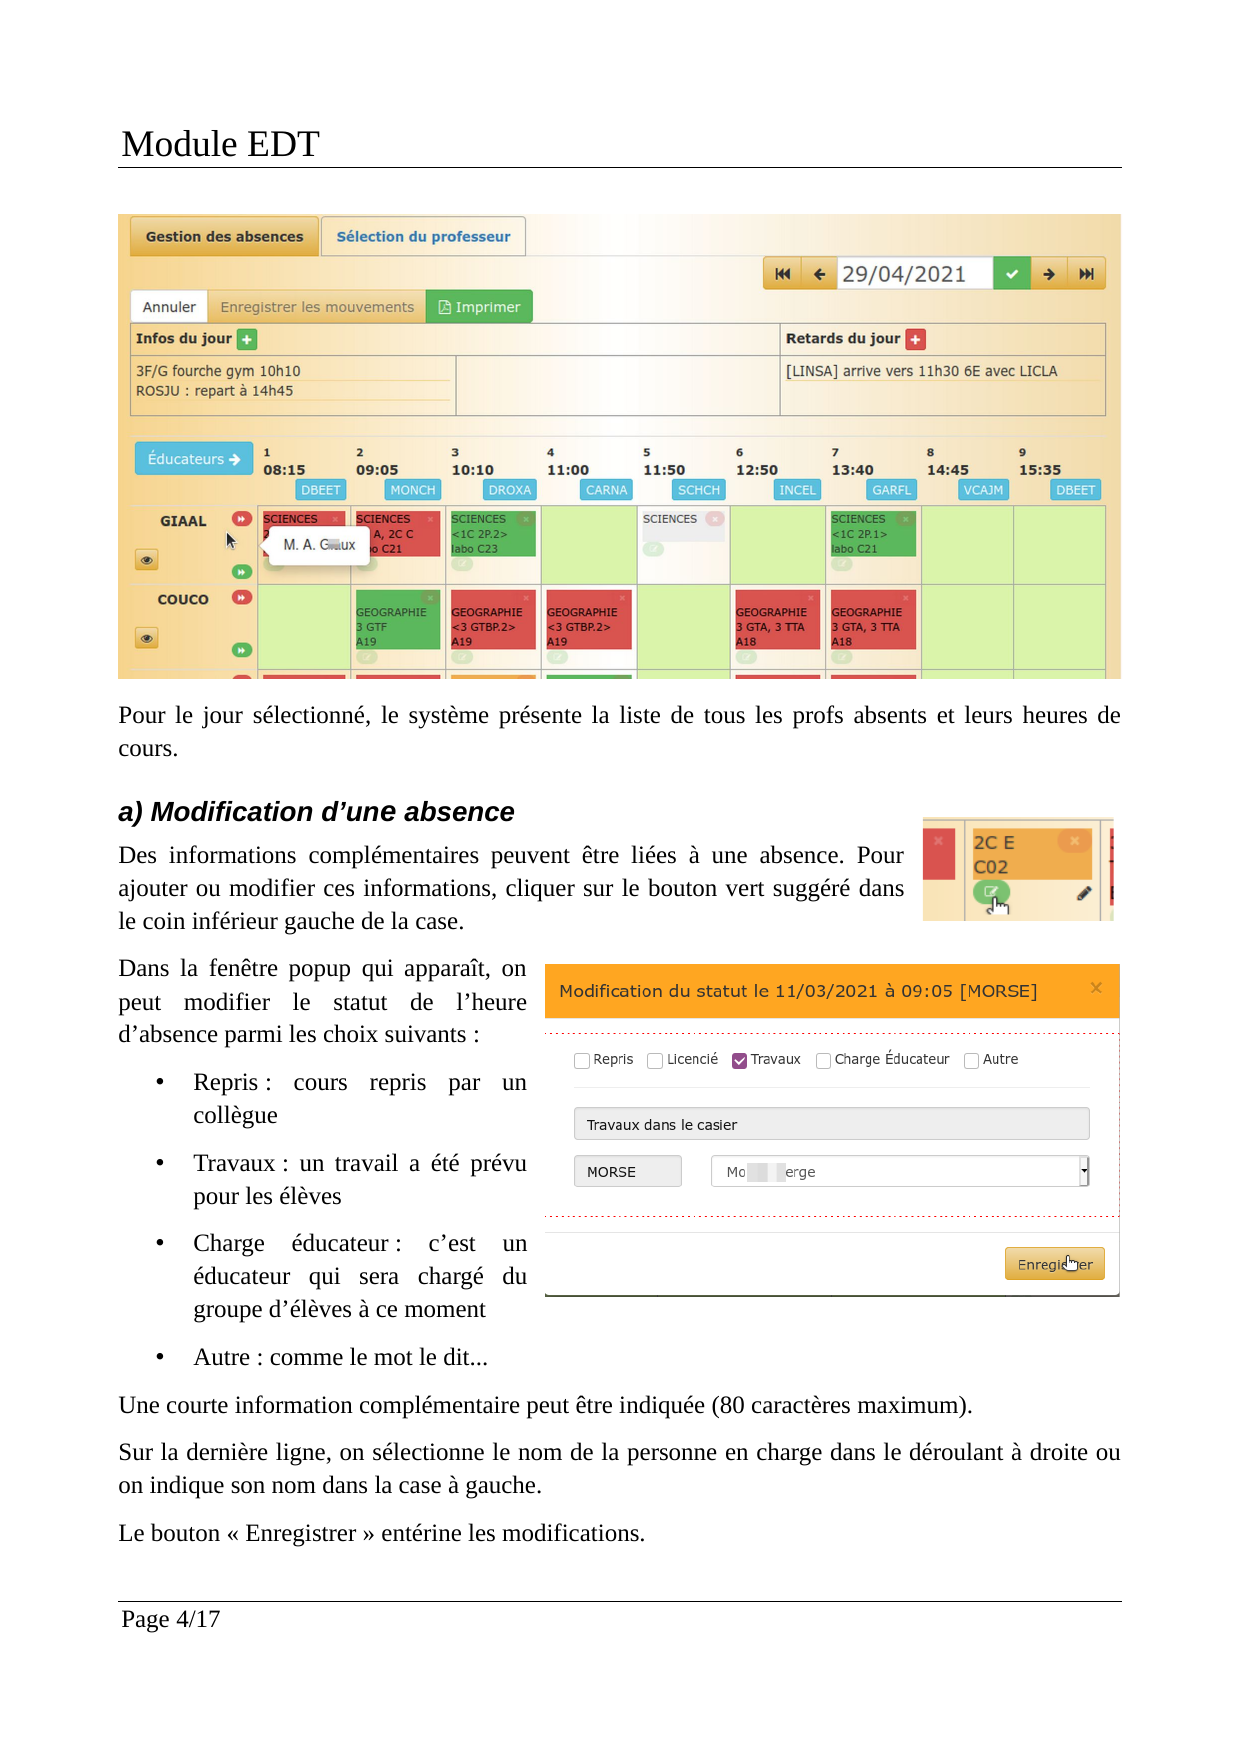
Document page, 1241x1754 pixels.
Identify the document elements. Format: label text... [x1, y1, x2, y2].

list Charge éducateur : c’est un éducateur qui sera chargé du groupe d’élèves à ce moment [156, 1228, 1122, 1323]
picture [545, 964, 1120, 1297]
list Travaux : un travail a été prévu pour les élèves [156, 1148, 545, 1209]
text Le bouton « Enregistrer » entérine les modifications. [118, 1518, 1122, 1547]
text Une courte information complémentaire peut être indiquée (80 caractères maximum). [118, 1390, 1122, 1418]
text Dans la fenêtre popup qui apparaît, on peut modifier le statut de l’heure d’absence parmi les choix suivants : [118, 953, 1122, 1048]
list Repris : cours repris par un collègue [156, 1067, 545, 1129]
text Sur la dernière ligne, on sélectionne le nom de la personne en charge dans le déroulant à droite ou on indique son nom dans la case à gauche. [118, 1437, 1122, 1499]
text Pour le jour sélectionné, le système présente la liste de tous les profs absents et leurs heures de cours. [118, 679, 1122, 762]
picture [922, 817, 1114, 921]
text [118, 197, 1122, 214]
text Des informations complémentaires peuvent être liées à une absence. Pour ajouter ou modifier ces informations, cliquer sur le bouton vert suggéré dans le coin inférieur gauche de la case. [118, 840, 1122, 935]
picture [118, 214, 1123, 679]
list Autre : comme le mot le dit... [156, 1342, 1122, 1371]
subtitle Modification d’une absence [118, 794, 1122, 827]
